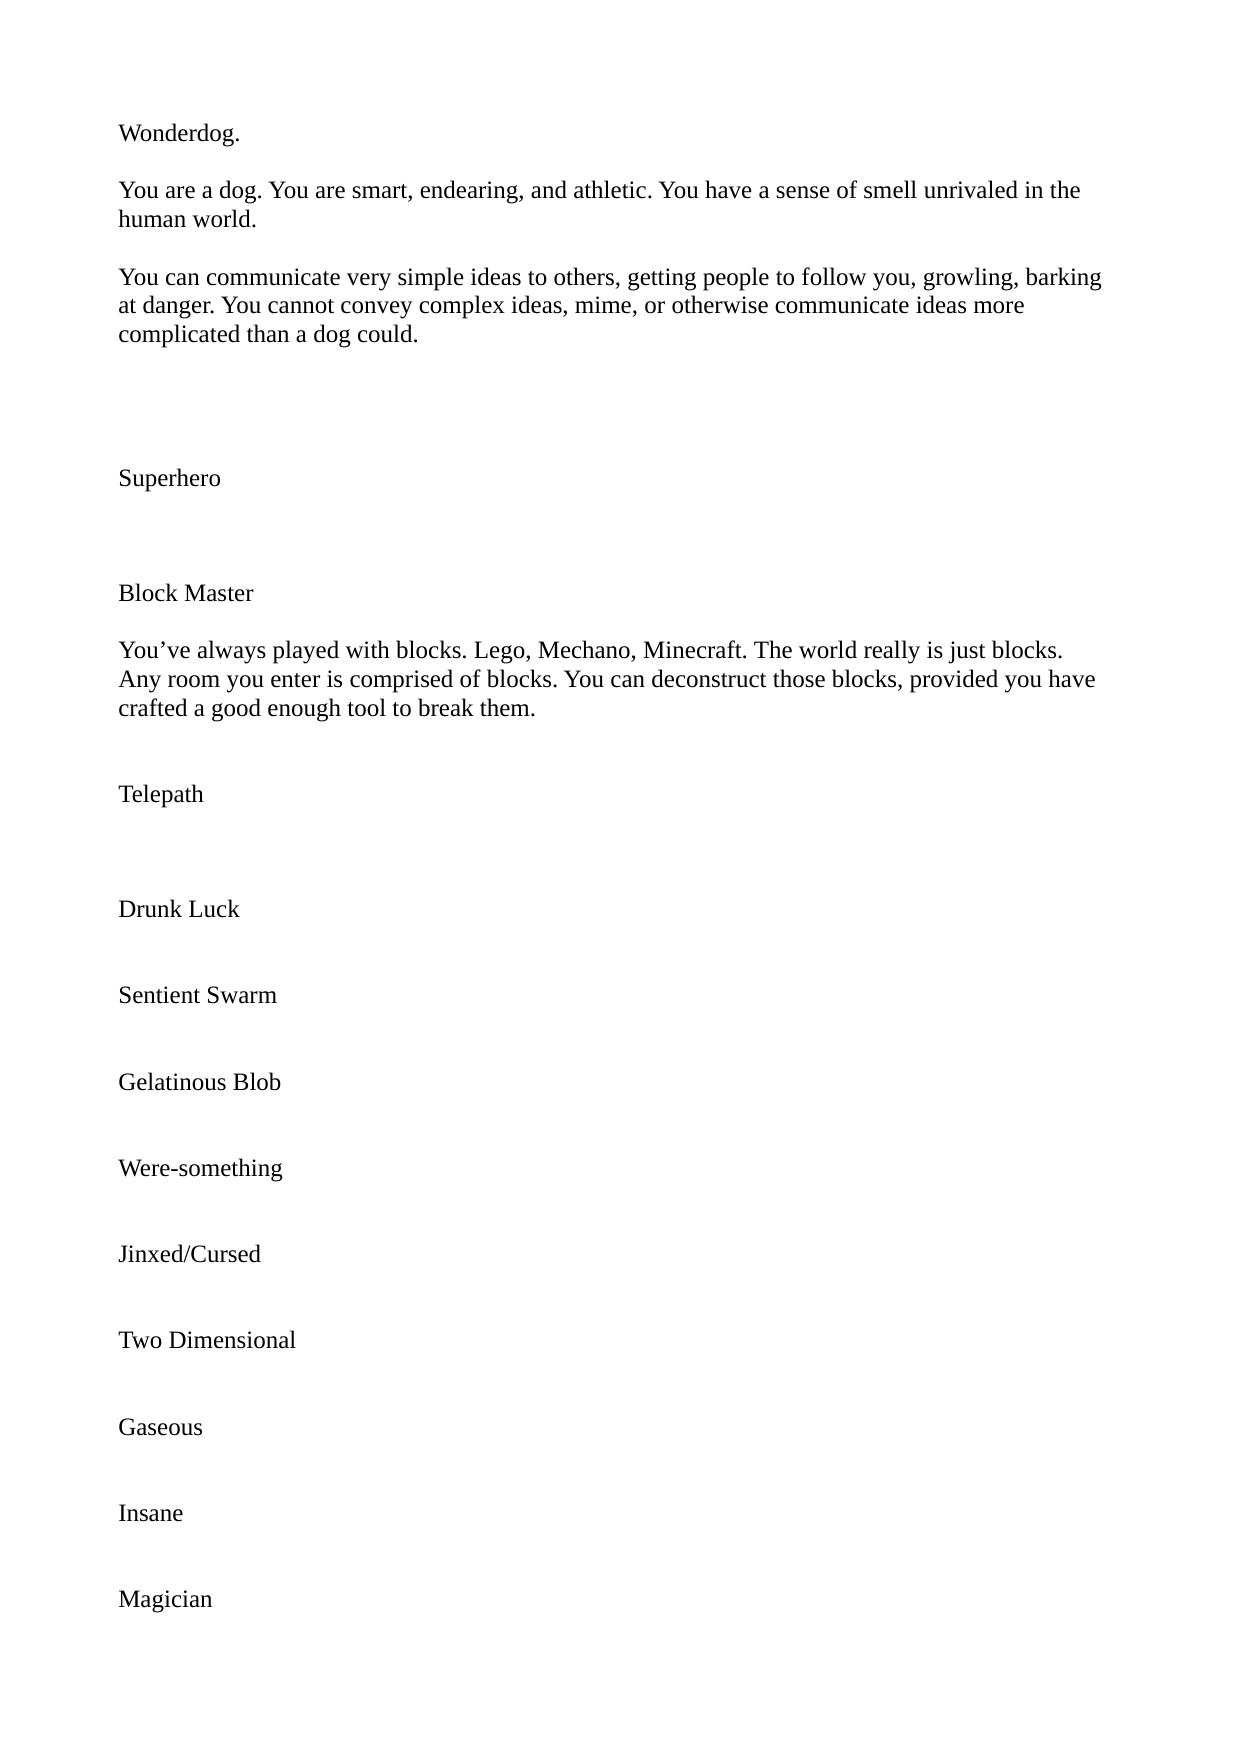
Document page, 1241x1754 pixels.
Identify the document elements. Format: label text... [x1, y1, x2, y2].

text Superhero [118, 463, 1122, 492]
text Were-something [118, 1153, 1122, 1182]
text You’ve always played with blocks. Lego, Mechano, Minecraft. The world really is just blocks. [118, 636, 1122, 664]
text Gaseous [118, 1412, 1122, 1441]
text Telepath [118, 779, 1122, 808]
text Magician [118, 1584, 1122, 1613]
text Block Master [118, 578, 1122, 607]
text Two Dimensional [118, 1326, 1122, 1354]
text You can communicate very simple ideas to others, getting people to follow you, growling, barking at danger. You cannot convey complex ideas, mime, or otherwise communicate ideas more complicated than a dog could. [118, 262, 1122, 348]
text Jinxed/Cursed [118, 1239, 1122, 1268]
text Wonderdog. [118, 118, 1122, 147]
text Any room you enter is comprised of blocks. You can deconstruct those blocks, provided you have crafted a good enough tool to break them. [118, 664, 1122, 722]
text Insane [118, 1498, 1122, 1527]
text Gelatinous Blob [118, 1067, 1122, 1096]
text Drunk Luck [118, 894, 1122, 923]
text Sentient Swarm [118, 981, 1122, 1009]
text You are a dog. You are smart, endearing, and athletic. You have a sense of smell unrivaled in the human world. [118, 176, 1122, 233]
